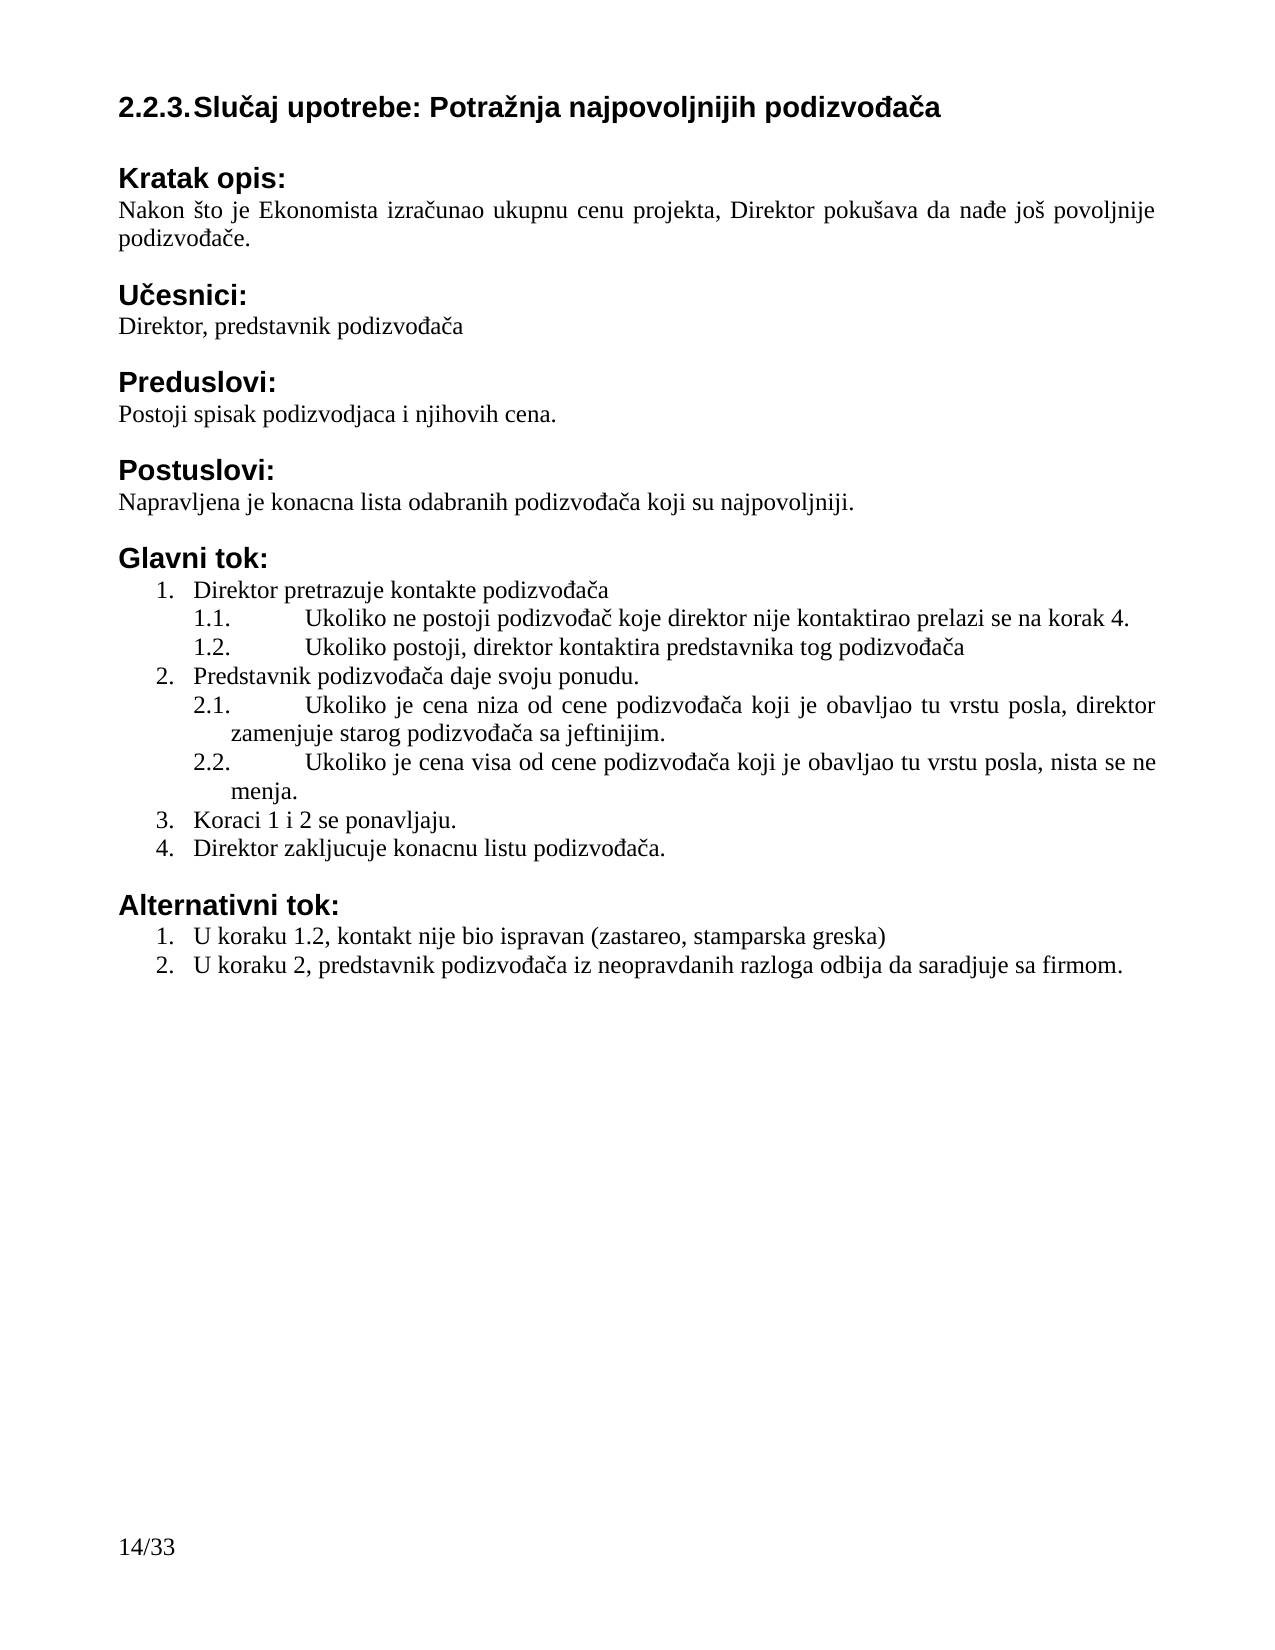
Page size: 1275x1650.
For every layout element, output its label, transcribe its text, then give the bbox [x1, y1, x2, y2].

subtitle Glavni tok: [118, 541, 1157, 575]
text Napravljena je konacna lista odabranih podizvođača koji su najpovoljniji. [118, 487, 1157, 516]
subtitle Alternativni tok: [118, 888, 1157, 921]
text Direktor, predstavnik podizvođača [118, 311, 1157, 340]
text Nakon što je Ekonomista izračunao ukupnu cenu projekta, Direktor pokušava da nađe još povoljnije podizvođače. [118, 195, 1157, 252]
list U koraku 1.2, kontakt nije bio ispravan (zastareo, stamparska greska) [156, 921, 1157, 950]
list U koraku 2, predstavnik podizvođača iz neopravdanih razloga odbija da saradjuje sa firmom. [156, 950, 1157, 979]
subtitle Postuslovi: [118, 453, 1157, 487]
subtitle Preduslovi: [118, 366, 1157, 399]
subtitle Slučaj upotrebe: Potražnja najpovoljnijih podizvođača [118, 89, 1157, 123]
list Ukoliko je cena niza od cene podizvođača koji je obavljao tu vrstu posla, direktor zamenjuje starog podizvođača sa jeftinijim. [193, 690, 1157, 747]
list Ukoliko je cena visa od cene podizvođača koji je obavljao tu vrstu posla, nista se ne menja. [193, 747, 1157, 805]
text Postoji spisak podizvodjaca i njihovih cena. [118, 399, 1157, 428]
subtitle Kratak opis: [118, 161, 1157, 195]
list Direktor pretrazuje kontakte podizvođača [156, 575, 1157, 603]
list Ukoliko ne postoji podizvođač koje direktor nije kontaktirao prelazi se na korak 4. [193, 603, 1157, 632]
subtitle Učesnici: [118, 278, 1157, 311]
list Predstavnik podizvođača daje svoju ponudu. [156, 661, 1157, 690]
list Koraci 1 i 2 se ponavljaju. [156, 805, 1157, 833]
list Direktor zakljucuje konacnu listu podizvođača. [156, 833, 1157, 862]
list Ukoliko postoji, direktor kontaktira predstavnika tog podizvođača [193, 632, 1157, 661]
